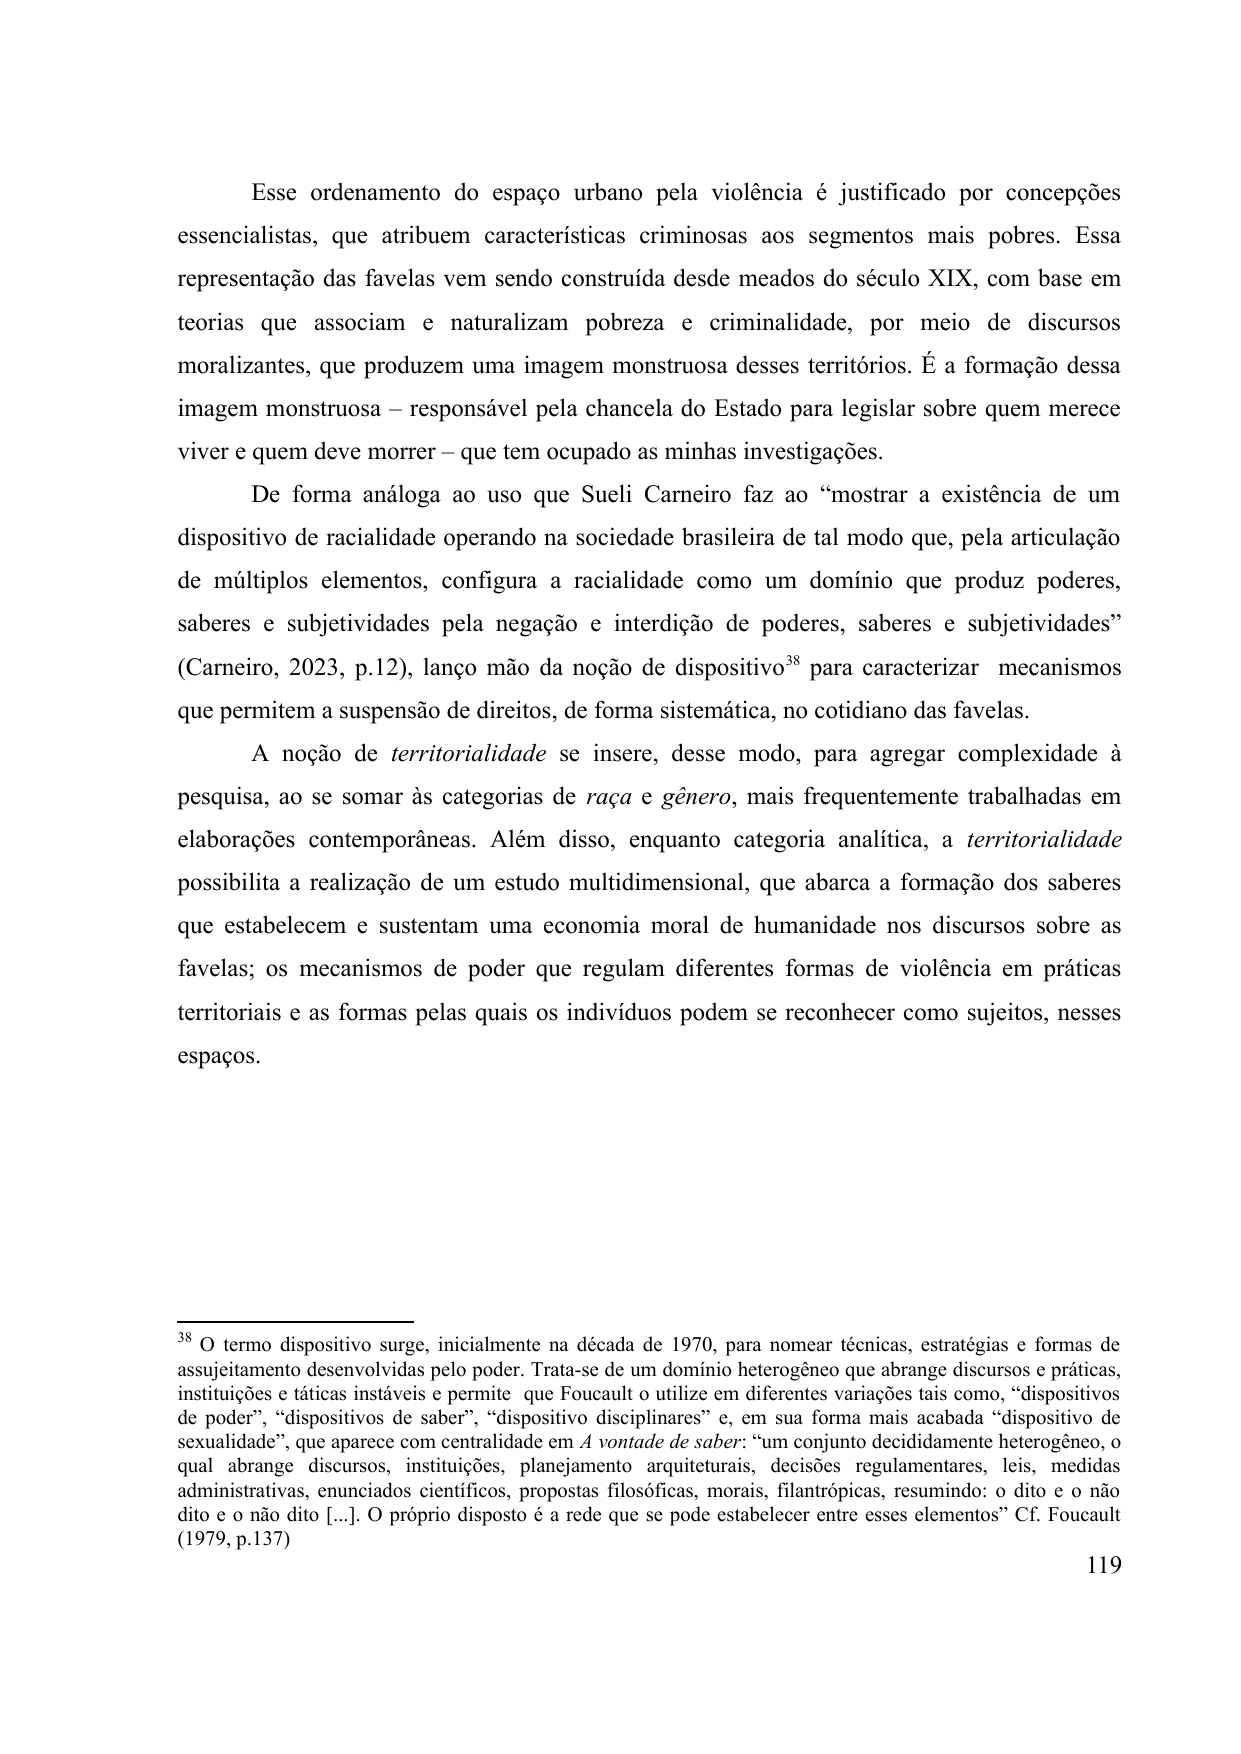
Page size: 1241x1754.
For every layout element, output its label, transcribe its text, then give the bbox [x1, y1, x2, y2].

text A noção de territorialidade se insere, desse modo, para agregar complexidade à pesquisa, ao se somar às categorias de raça e gênero, mais frequentemente trabalhadas em elaborações contemporâneas. Além disso, enquanto categoria analítica, a territorialidade possibilita a realização de um estudo multidimensional, que abarca a formação dos saberes que estabelecem e sustentam uma economia moral de humanidade nos discursos sobre as favelas; os mecanismos de poder que regulam diferentes formas de violência em práticas territoriais e as formas pelas quais os indivíduos podem se reconhecer como sujeitos, nesses espaços. [177, 738, 1122, 1068]
text Esse ordenamento do espaço urbano pela violência é justificado por concepções essencialistas, que atribuem características criminosas aos segmentos mais pobres. Essa representação das favelas vem sendo construída desde meados do século XIX, com base em teorias que associam e naturalizam pobreza e criminalidade, por meio de discursos moralizantes, que produzem uma imagem monstruosa desses territórios. É a formação dessa imagem monstruosa – responsável pela chancela do Estado para legislar sobre quem merece viver e quem deve morrer – que tem ocupado as minhas investigações. [177, 177, 1122, 465]
text O termo dispositivo surge, inicialmente na década de 1970, para nomear técnicas, estratégias e formas de assujeitamento desenvolvidas pelo poder. Trata-se de um domínio heterogêneo que abrange discursos e práticas, instituições e táticas instáveis e permite que Foucault o utilize em diferentes variações tais como, “dispositivos de poder”, “dispositivos de saber”, “dispositivo disciplinares” e, em sua forma mais acabada “dispositivo de sexualidade”, que aparece com centralidade em A vontade de saber: “um conjunto decididamente heterogêneo, o qual abrange discursos, instituições, planejamento arquiteturais, decisões regulamentares, leis, medidas administrativas, enunciados científicos, propostas filosóficas, morais, filantrópicas, resumindo: o dito e o não dito e o não dito [...]. O próprio disposto é a rede que se pode estabelecer entre esses elementos” Cf. Foucault (1979, p.137) [177, 1328, 1122, 1550]
text De forma análoga ao uso que Sueli Carneiro faz ao “mostrar a existência de um dispositivo de racialidade operando na sociedade brasileira de tal modo que, pela articulação de múltiplos elementos, configura a racialidade como um domínio que produz poderes, saberes e subjetividades pela negação e interdição de poderes, saberes e subjetividades” (Carneiro, 2023, p.12), lanço mão da noção de dispositivo para caracterizar mecanismos que permitem a suspensão de direitos, de forma sistemática, no cotidiano das favelas. [177, 479, 1122, 723]
